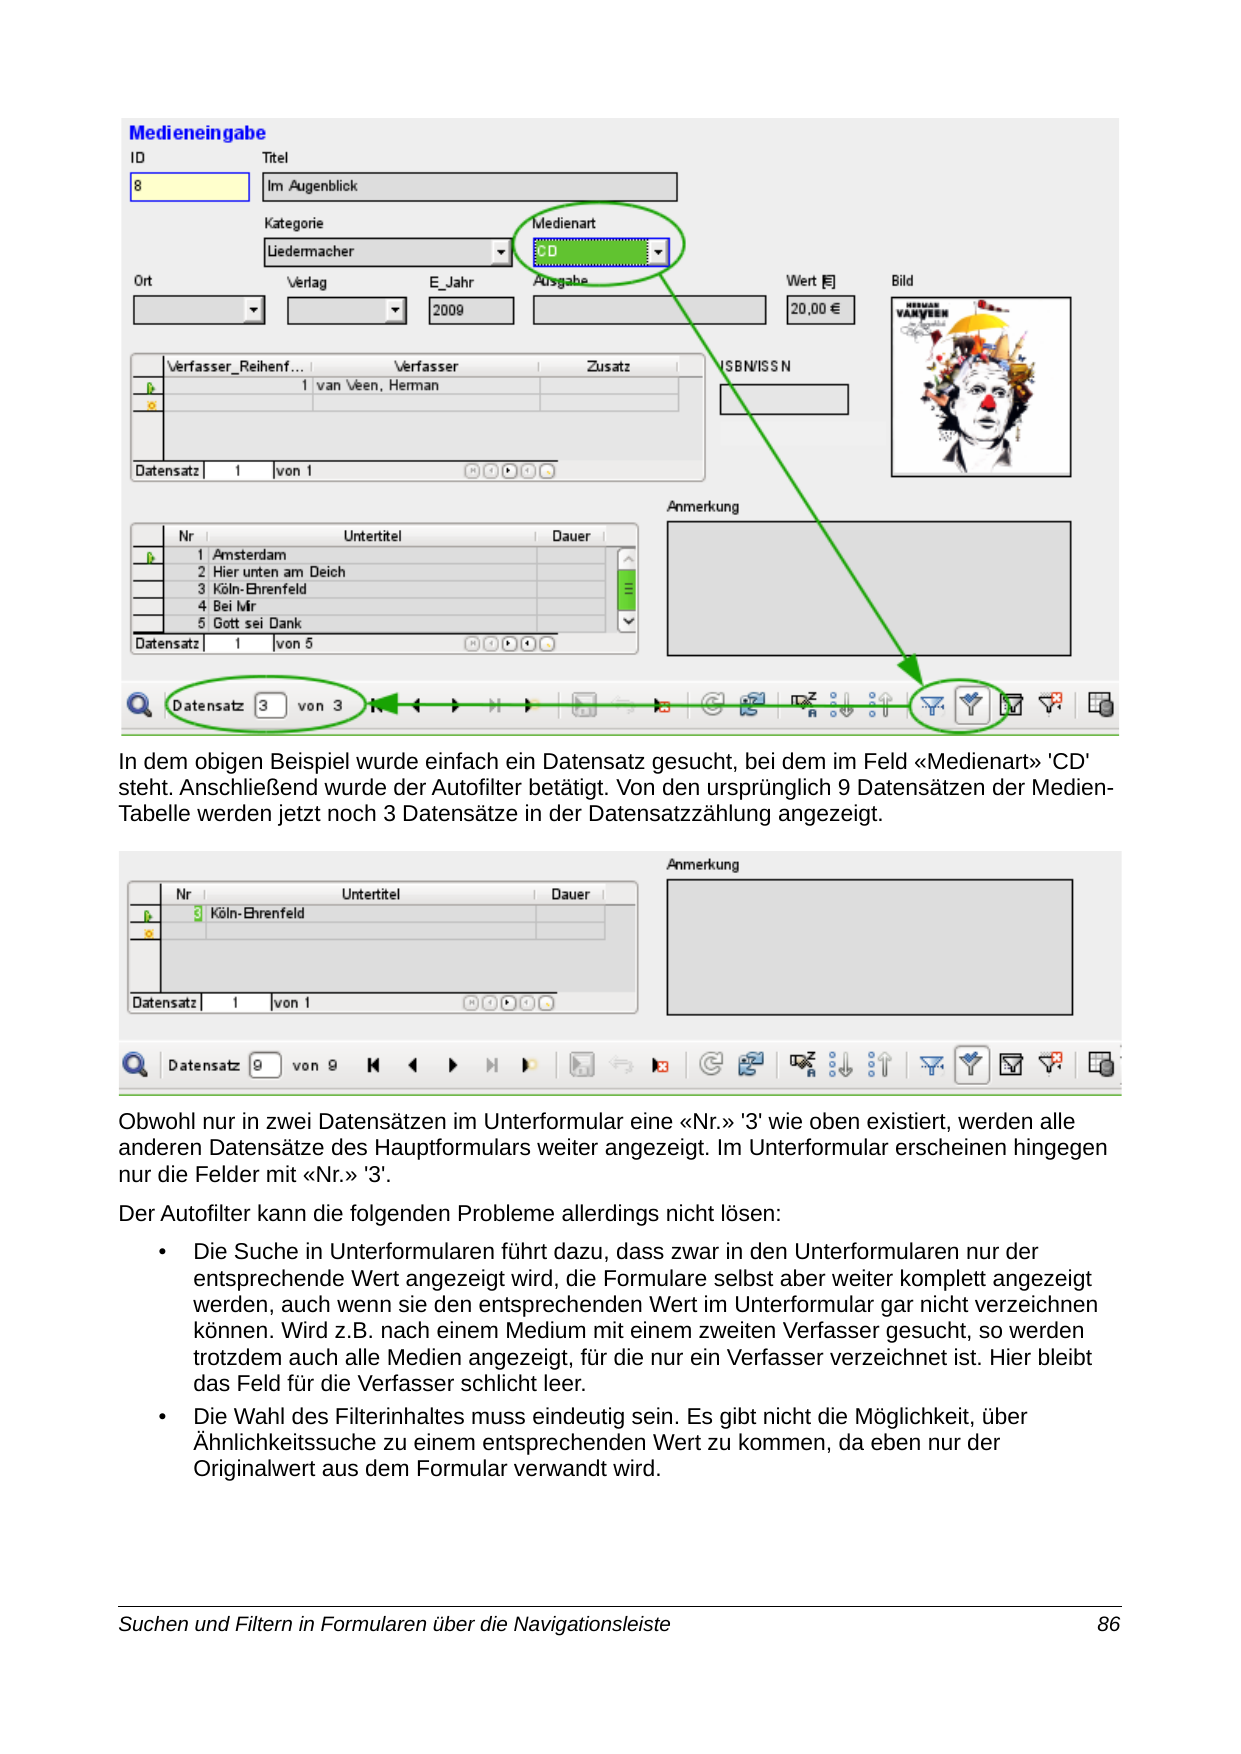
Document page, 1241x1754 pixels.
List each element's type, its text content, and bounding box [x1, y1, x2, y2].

text Obwohl nur in zwei Datensätzen im Unterformular eine «Nr.» '3' wie oben existiert, werden alle anderen Datensätze des Hauptformulars weiter angezeigt. Im Unterformular erscheinen hingegen nur die Felder mit «Nr.» '3'. [118, 1108, 1122, 1187]
list Die Suche in Unterformularen führt dazu, dass zwar in den Unterformularen nur der entsprechende Wert angezeigt wird, die Formulare selbst aber weiter komplett angezeigt werden, auch wenn sie den entsprechenden Wert im Unterformular gar nicht verzeichnen können. Wird z.B. nach einem Medium mit einem zweiten Verfasser gesucht, so werden trotzdem auch alle Medien angezeigt, für die nur ein Verfasser verzeichnet ist. Hier bleibt das Feld für die Verfasser schlicht leer. [156, 1238, 1122, 1396]
text In dem obigen Beispiel wurde einfach ein Datensatz gesucht, bei dem im Feld «Medienart» 'CD' steht. Anschließend wurde der Autofilter betätigt. Von den ursprünglich 9 Datensätzen der Medien-Tabelle werden jetzt noch 3 Datensätze in der Datensatzzählung angezeigt. [118, 748, 1122, 827]
list Die Wahl des Filterinhaltes muss eindeutig sein. Es gibt nicht die Möglichkeit, über Ähnlichkeitssuche zu einem entsprechenden Wert zu kommen, da eben nur der Originalwert aus dem Formular verwandt wird. [156, 1403, 1122, 1482]
text Der Autofilter kann die folgenden Probleme allerdings nicht lösen: [118, 1199, 1122, 1226]
picture [118, 851, 1122, 1096]
picture [121, 118, 1120, 736]
